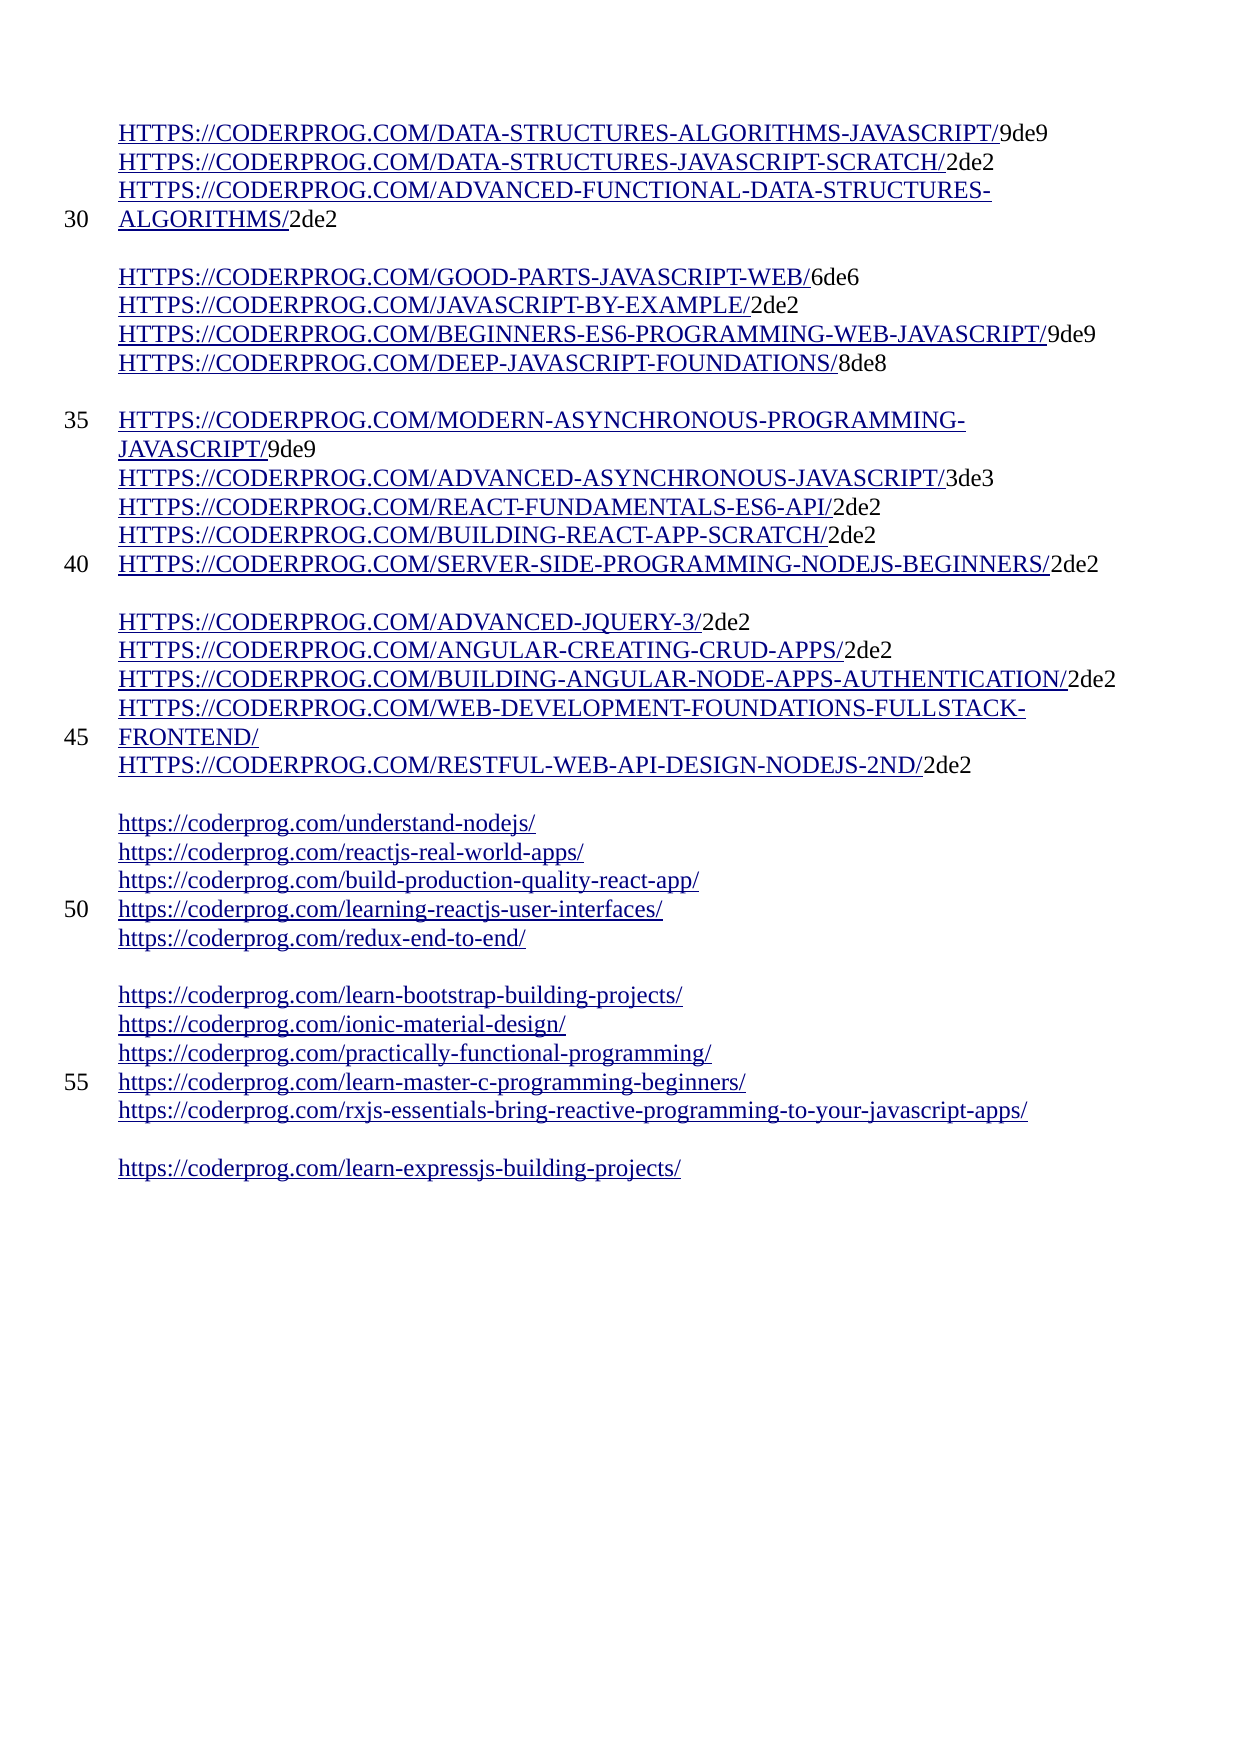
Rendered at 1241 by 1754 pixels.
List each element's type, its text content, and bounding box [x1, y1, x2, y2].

text HTTPS://CODERPROG.COM/BUILDING-ANGULAR-NODE-APPS-AUTHENTICATION/2de2 [118, 664, 1122, 693]
text HTTPS://CODERPROG.COM/ADVANCED-JQUERY-3/2de2 [118, 607, 1122, 636]
text HTTPS://CODERPROG.COM/DEEP-JAVASCRIPT-FOUNDATIONS/8de8 [118, 348, 1122, 377]
text https://coderprog.com/learn-master-c-programming-beginners/ [118, 1067, 1122, 1096]
text HTTPS://CODERPROG.COM/REACT-FUNDAMENTALS-ES6-API/2de2 [118, 492, 1122, 521]
text HTTPS://CODERPROG.COM/BEGINNERS-ES6-PROGRAMMING-WEB-JAVASCRIPT/9de9 [118, 319, 1122, 348]
text HTTPS://CODERPROG.COM/MODERN-ASYNCHRONOUS-PROGRAMMING-JAVASCRIPT/9de9 [118, 406, 1122, 463]
text HTTPS://CODERPROG.COM/WEB-DEVELOPMENT-FOUNDATIONS-FULLSTACK-FRONTEND/ [118, 693, 1122, 751]
text HTTPS://CODERPROG.COM/ADVANCED-FUNCTIONAL-DATA-STRUCTURES-ALGORITHMS/2de2 [118, 176, 1122, 233]
text HTTPS://CODERPROG.COM/JAVASCRIPT-BY-EXAMPLE/2de2 [118, 291, 1122, 319]
text HTTPS://CODERPROG.COM/ANGULAR-CREATING-CRUD-APPS/2de2 [118, 636, 1122, 664]
text https://coderprog.com/learn-expressjs-building-projects/ [118, 1153, 1122, 1182]
text https://coderprog.com/redux-end-to-end/ [118, 923, 1122, 952]
text HTTPS://CODERPROG.COM/DATA-STRUCTURES-ALGORITHMS-JAVASCRIPT/9de9 [118, 118, 1122, 147]
text HTTPS://CODERPROG.COM/RESTFUL-WEB-API-DESIGN-NODEJS-2ND/2de2 [118, 751, 1122, 779]
text https://coderprog.com/practically-functional-programming/ [118, 1038, 1122, 1067]
text https://coderprog.com/ionic-material-design/ [118, 1009, 1122, 1038]
text HTTPS://CODERPROG.COM/SERVER-SIDE-PROGRAMMING-NODEJS-BEGINNERS/2de2 [118, 549, 1122, 578]
text https://coderprog.com/rxjs-essentials-bring-reactive-programming-to-your-javascript-apps/ [118, 1096, 1122, 1124]
text https://coderprog.com/build-production-quality-react-app/ [118, 866, 1122, 894]
text https://coderprog.com/learn-bootstrap-building-projects/ [118, 981, 1122, 1009]
text https://coderprog.com/learning-reactjs-user-interfaces/ [118, 894, 1122, 923]
text HTTPS://CODERPROG.COM/ADVANCED-ASYNCHRONOUS-JAVASCRIPT/3de3 [118, 463, 1122, 492]
text HTTPS://CODERPROG.COM/BUILDING-REACT-APP-SCRATCH/2de2 [118, 521, 1122, 549]
text https://coderprog.com/reactjs-real-world-apps/ [118, 837, 1122, 866]
text https://coderprog.com/understand-nodejs/ [118, 808, 1122, 837]
text HTTPS://CODERPROG.COM/DATA-STRUCTURES-JAVASCRIPT-SCRATCH/2de2 [118, 147, 1122, 176]
text HTTPS://CODERPROG.COM/GOOD-PARTS-JAVASCRIPT-WEB/6de6 [118, 262, 1122, 291]
